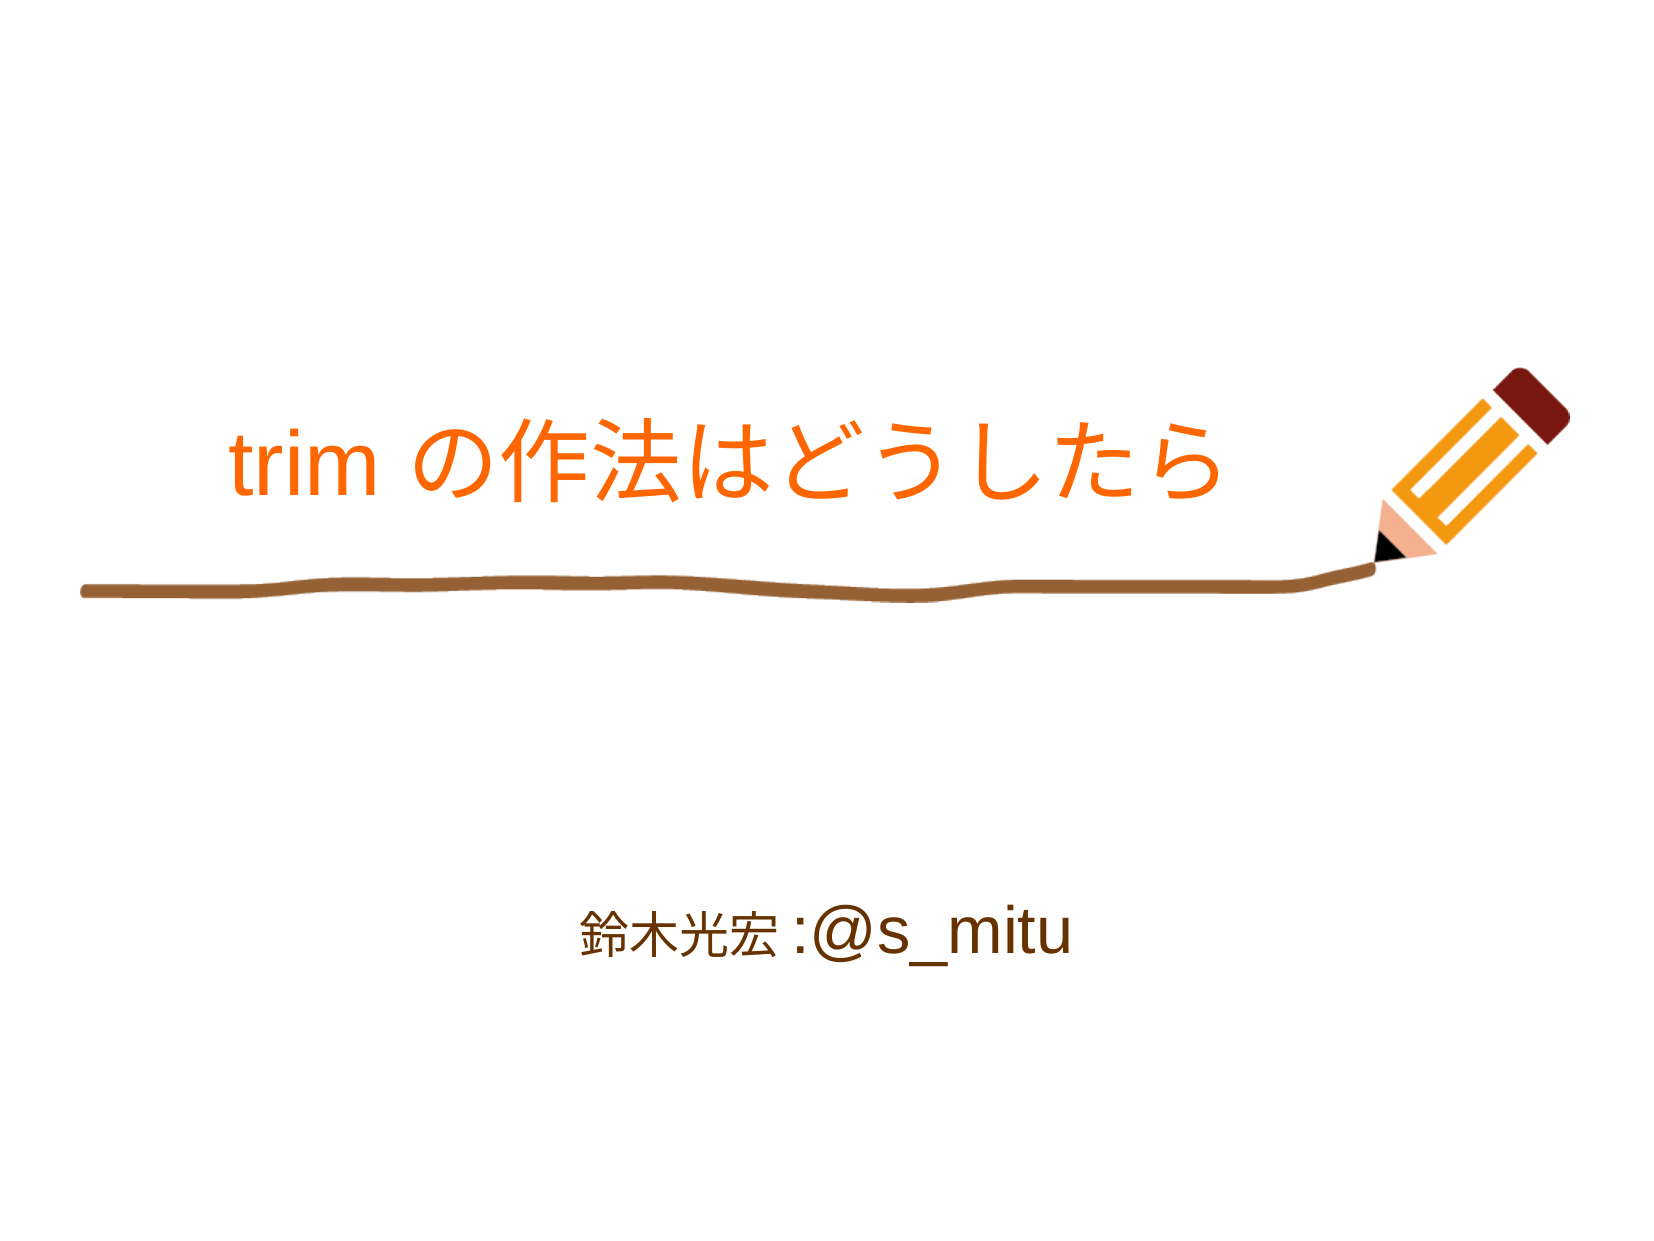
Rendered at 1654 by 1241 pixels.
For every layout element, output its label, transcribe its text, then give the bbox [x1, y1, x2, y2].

subtitle 鈴木光宏 :@s_mitu [82, 685, 1571, 1177]
title trim の作法はどうしたら [82, 352, 1379, 560]
picture [80, 367, 1570, 603]
